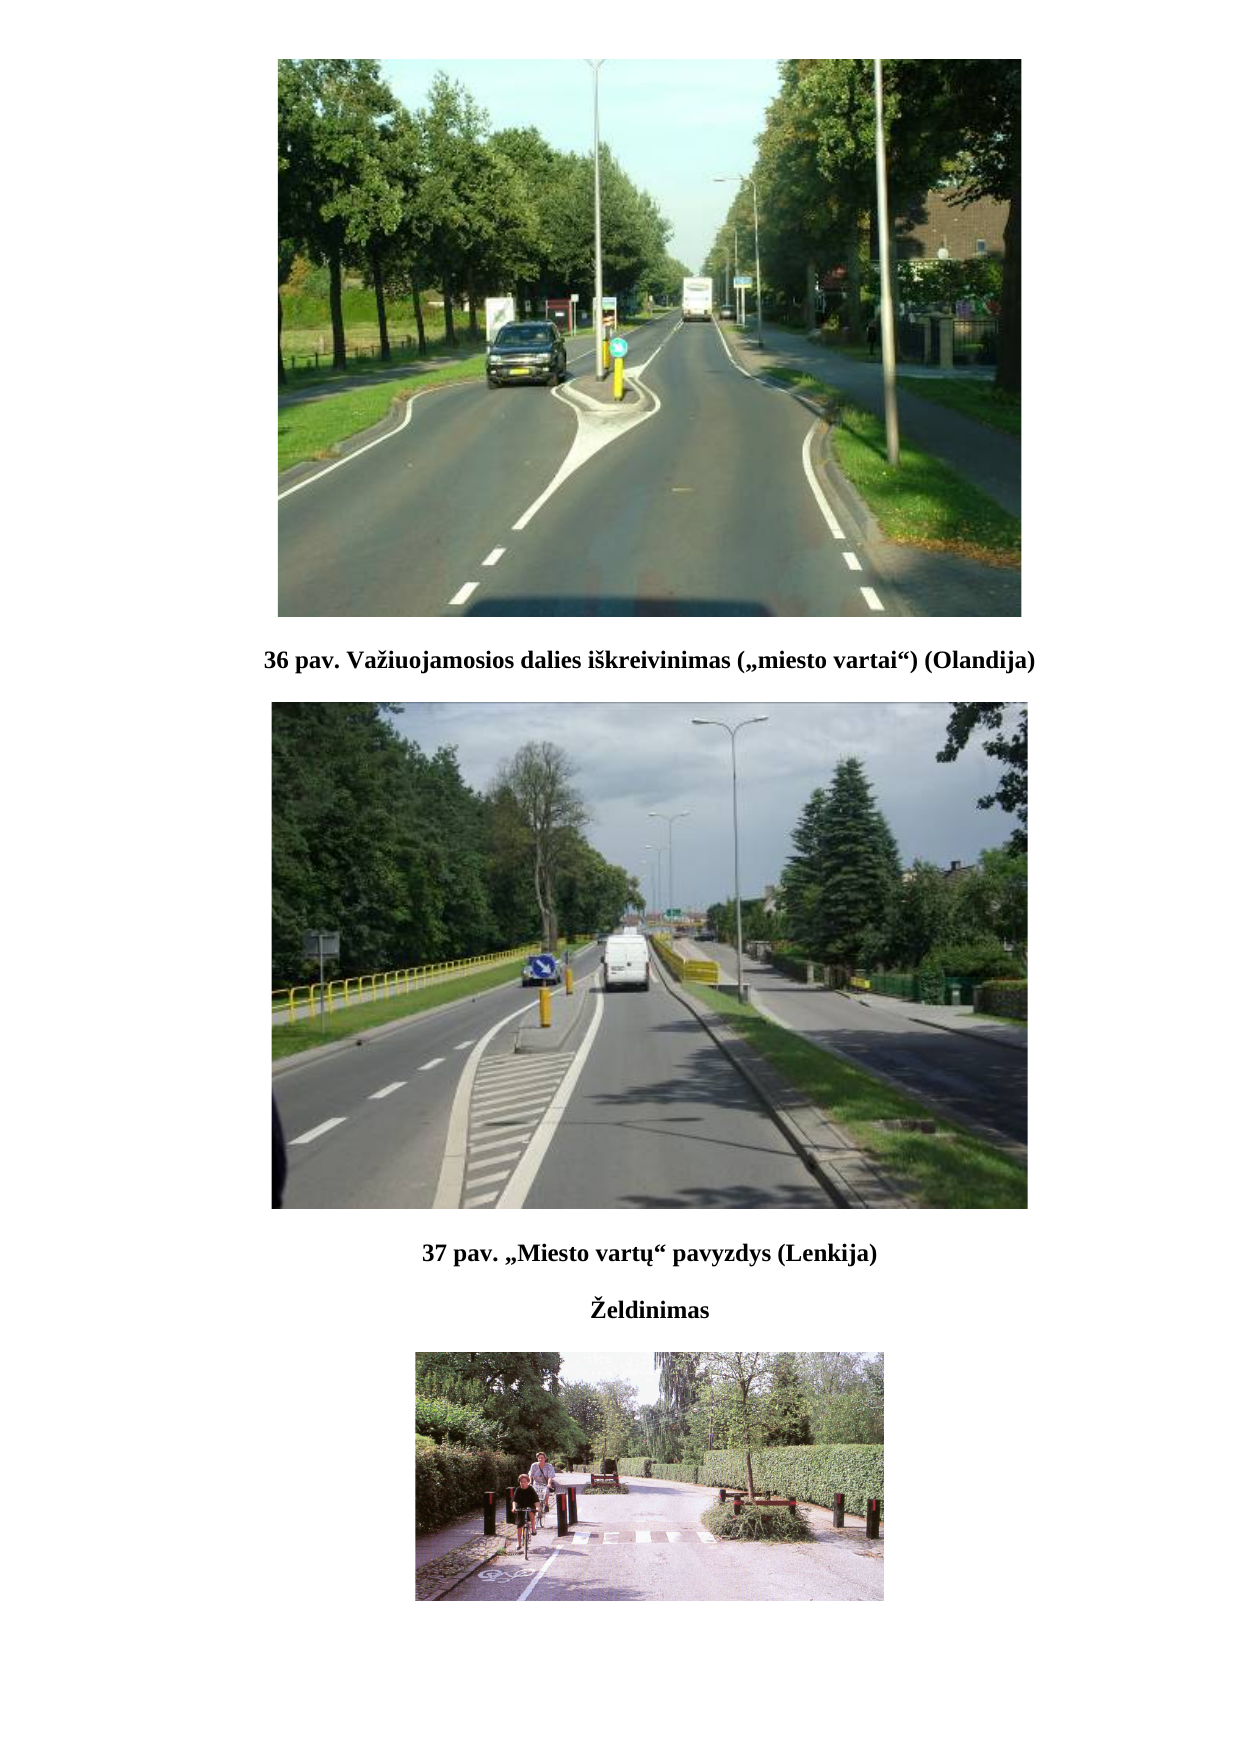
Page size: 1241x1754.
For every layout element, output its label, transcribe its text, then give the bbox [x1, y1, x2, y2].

text 37 pav. „Miesto vartų“ pavyzdys (Lenkija) [177, 1238, 1122, 1267]
text Želdinimas [177, 1295, 1122, 1324]
text 36 pav. Važiuojamosios dalies iškreivinimas („miesto vartai“) (Olandija) [177, 645, 1122, 674]
